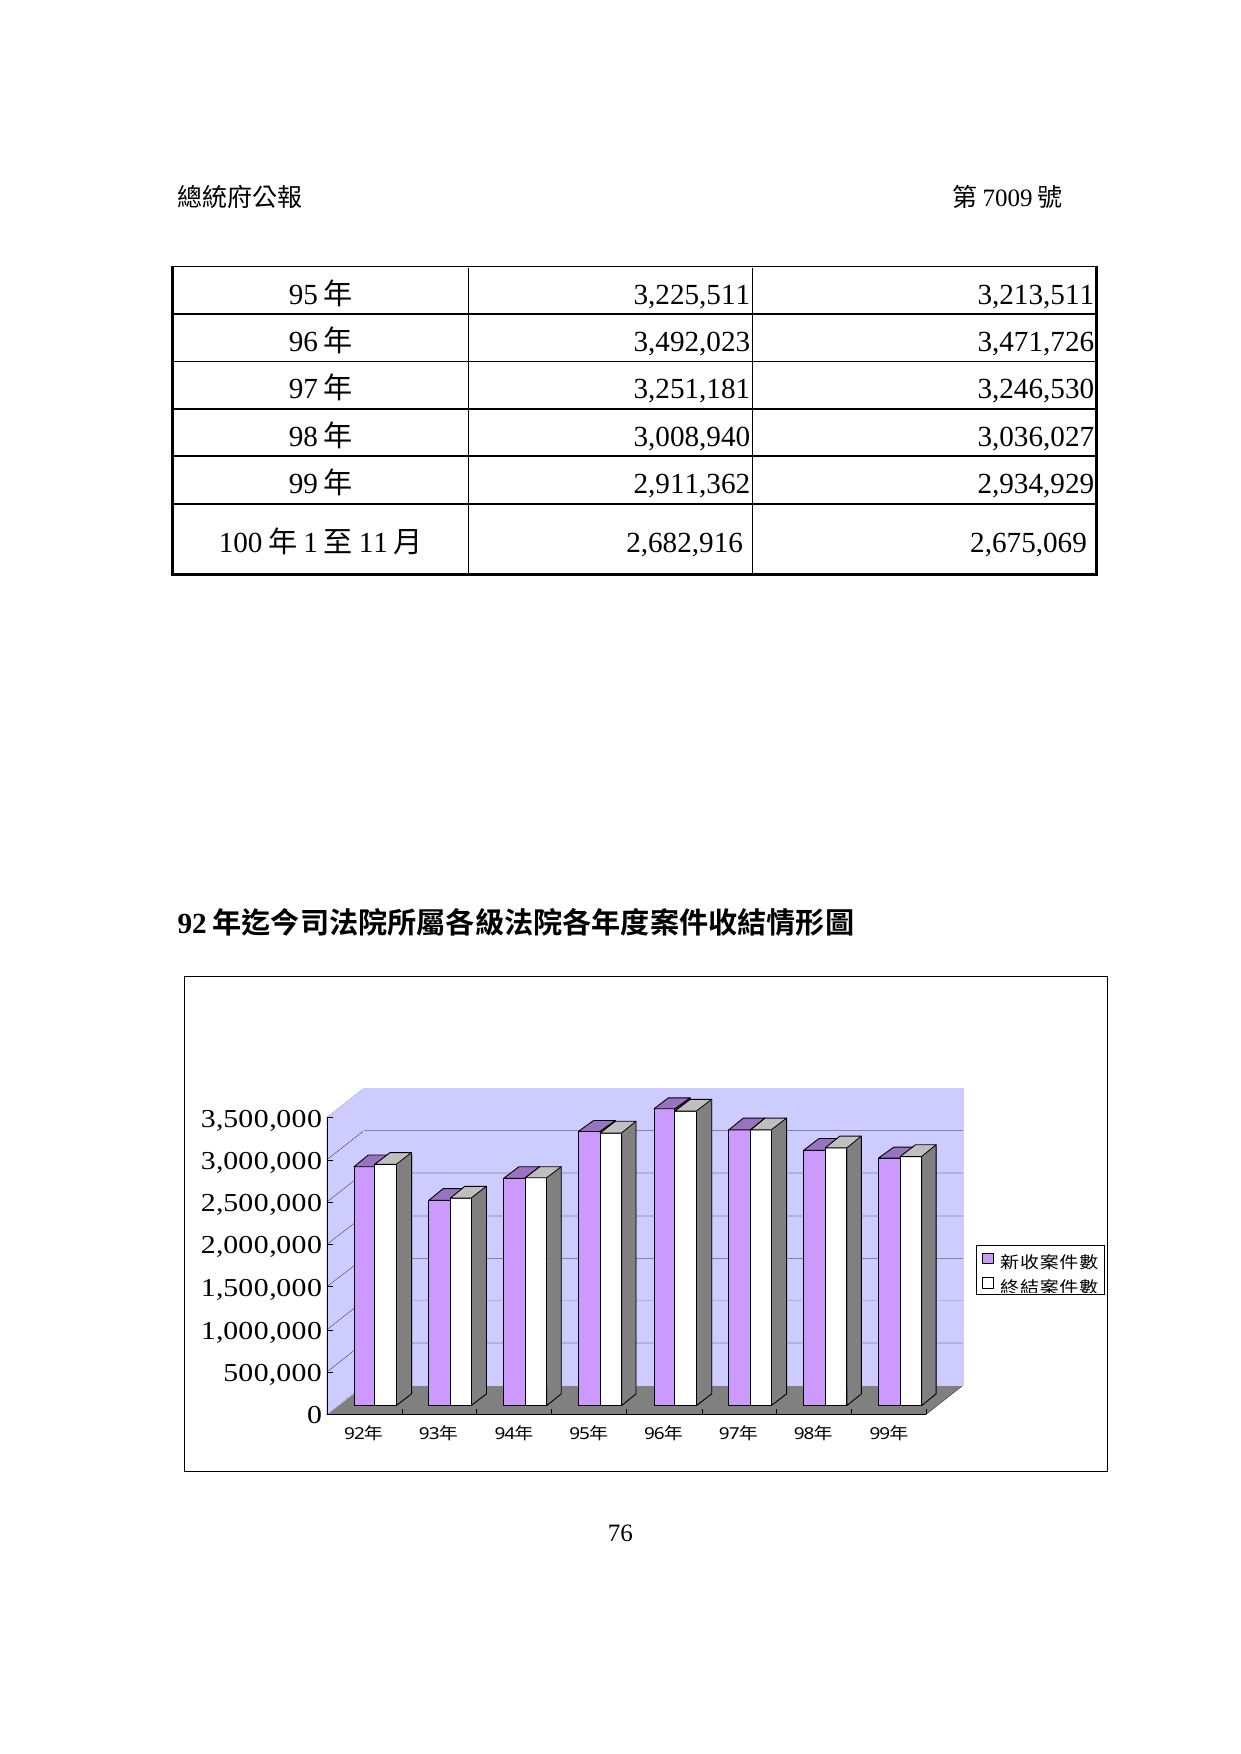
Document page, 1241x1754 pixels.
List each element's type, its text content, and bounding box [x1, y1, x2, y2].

table_cell 3,008,940 [469, 410, 752, 455]
table_cell 100年1至11月 [174, 505, 468, 573]
table_cell 2,675,069 [753, 505, 1095, 573]
table_cell 3,213,511 [753, 267, 1095, 313]
table_cell 2,934,929 [753, 457, 1095, 503]
table_cell 3,036,027 [753, 410, 1095, 455]
table_cell 2,682,916 [469, 505, 752, 573]
table_cell 3,246,530 [753, 362, 1095, 408]
table_cell 3,492,023 [469, 315, 752, 361]
table_cell 2,911,362 [469, 457, 752, 503]
table_cell 3,251,181 [469, 362, 752, 408]
table_cell 97年 [174, 362, 468, 408]
table_cell 3,471,726 [753, 315, 1095, 361]
table_cell 3,225,511 [469, 267, 752, 313]
table_cell 96年 [174, 315, 468, 361]
table_cell 99年 [174, 457, 468, 503]
table_cell 95年 [174, 267, 468, 313]
text 92年迄今司法院所屬各級法院各年度案件收結情形圖 [177, 897, 1063, 942]
table_cell 98年 [174, 410, 468, 455]
